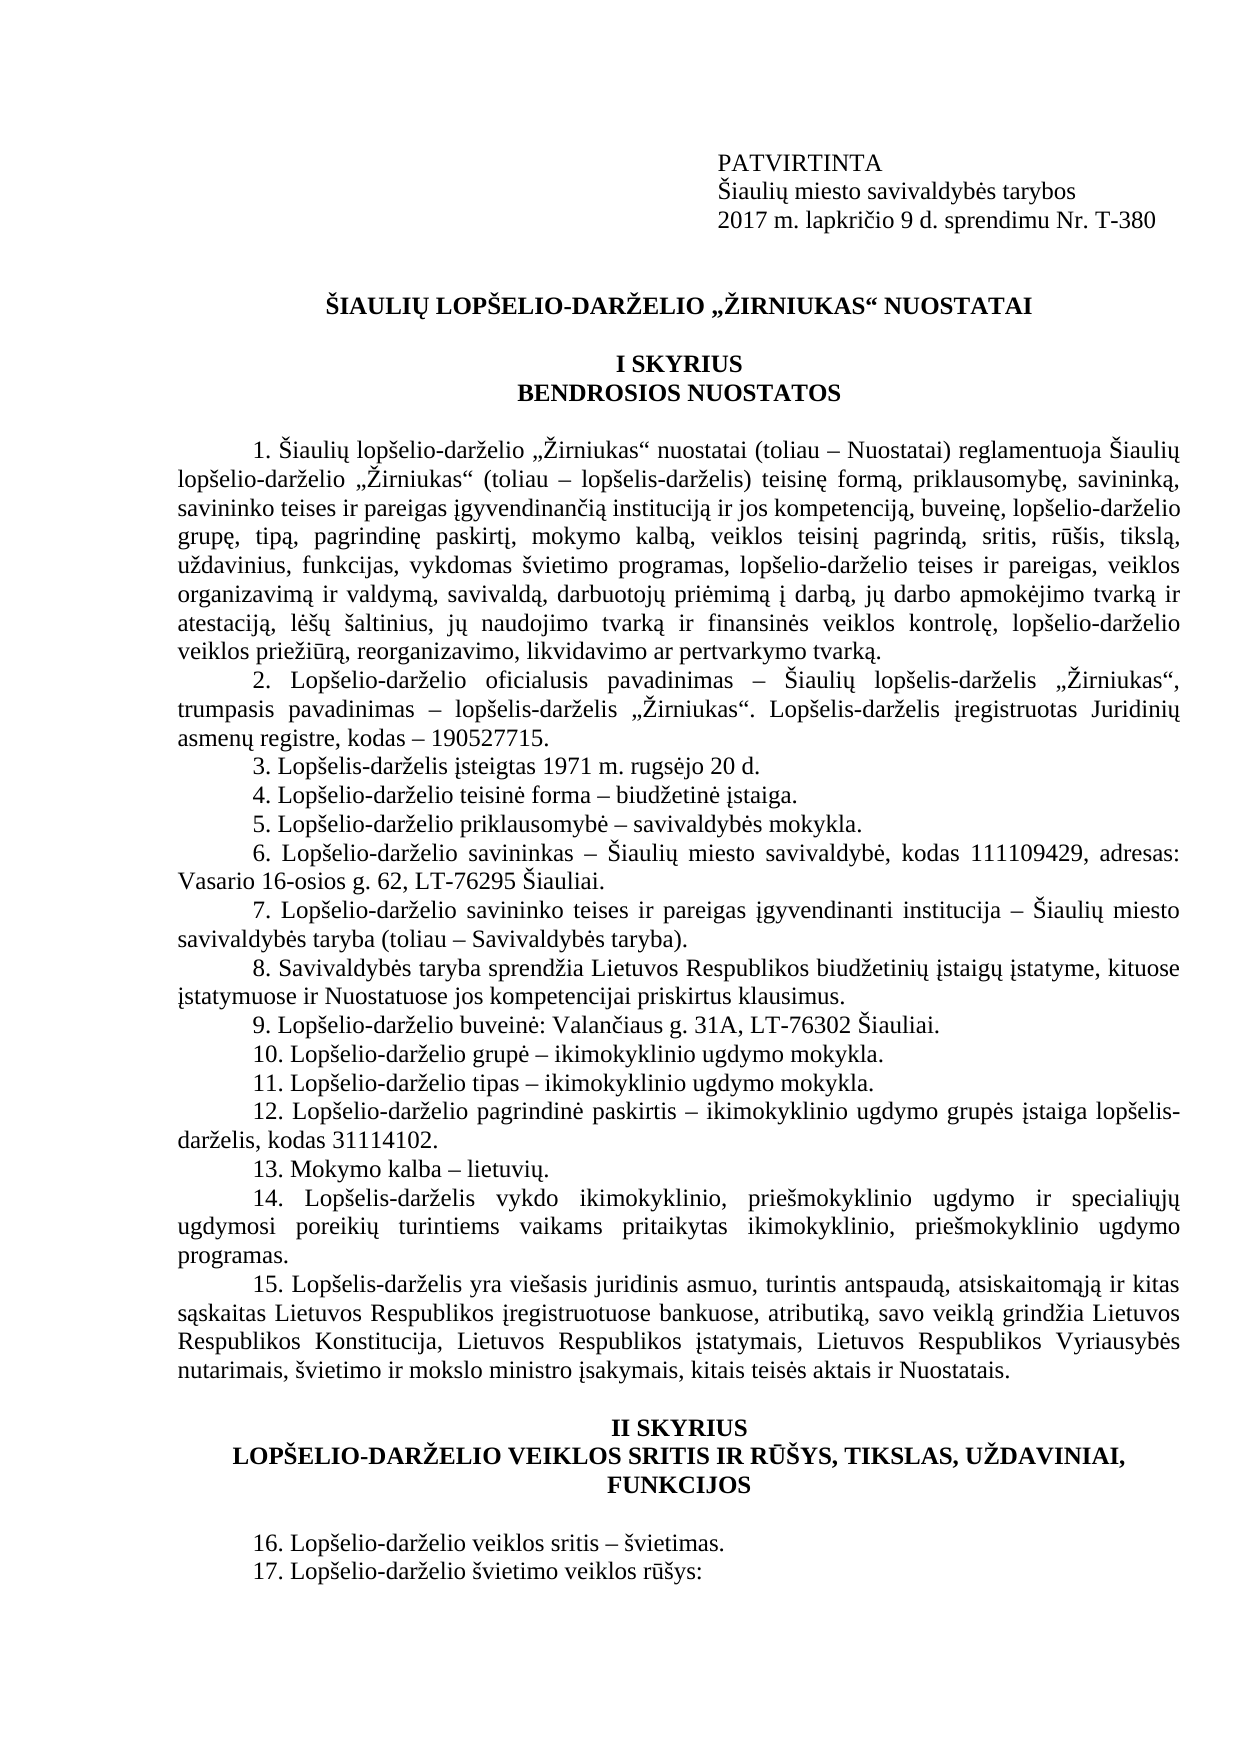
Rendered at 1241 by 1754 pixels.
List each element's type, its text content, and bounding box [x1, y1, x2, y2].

text 8. Savivaldybės taryba sprendžia Lietuvos Respublikos biudžetinių įstaigų įstatyme, kituose įstatymuose ir Nuostatuose jos kompetencijai priskirtus klausimus. [177, 953, 1181, 1010]
text 2017 m. lapkričio 9 d. sprendimu Nr. T-380 [582, 205, 1181, 234]
text II SKYRIUS [177, 1413, 1181, 1441]
text 5. Lopšelio-darželio priklausomybė – savivaldybės mokykla. [177, 809, 1181, 838]
text 12. Lopšelio-darželio pagrindinė paskirtis – ikimokyklinio ugdymo grupės įstaiga lopšelis-darželis, kodas 31114102. [177, 1096, 1181, 1154]
text 10. Lopšelio-darželio grupė – ikimokyklinio ugdymo mokykla. [177, 1039, 1181, 1068]
text 7. Lopšelio-darželio savininko teises ir pareigas įgyvendinanti institucija – Šiaulių miesto savivaldybės taryba (toliau – Savivaldybės taryba). [177, 895, 1181, 953]
text 13. Mokymo kalba – lietuvių. [177, 1154, 1181, 1183]
text I SKYRIUS [177, 349, 1181, 378]
text 17. Lopšelio-darželio švietimo veiklos rūšys: [177, 1556, 1181, 1585]
text 11. Lopšelio-darželio tipas – ikimokyklinio ugdymo mokykla. [177, 1068, 1181, 1096]
text 1. Šiaulių lopšelio-darželio „Žirniukas“ nuostatai (toliau – Nuostatai) reglamentuoja Šiaulių lopšelio-darželio „Žirniukas“ (toliau – lopšelis-darželis) teisinę formą, priklausomybę, savininką, savininko teises ir pareigas įgyvendinančią instituciją ir jos kompetenciją, buveinę, lopšelio-darželio grupę, tipą, pagrindinę paskirtį, mokymo kalbą, veiklos teisinį pagrindą, sritis, rūšis, tikslą, uždavinius, funkcijas, vykdomas švietimo programas, lopšelio-darželio teises ir pareigas, veiklos organizavimą ir valdymą, savivaldą, darbuotojų priėmimą į darbą, jų darbo apmokėjimo tvarką ir atestaciją, lėšų šaltinius, jų naudojimo tvarką ir finansinės veiklos kontrolę, lopšelio-darželio veiklos priežiūrą, reorganizavimo, likvidavimo ar pertvarkymo tvarką. [177, 435, 1181, 665]
text PATVIRTINTA [582, 148, 1181, 176]
text LOPŠELIO-DARŽELIO VEIKLOS SRITIS IR RŪŠYS, TIKSLAS, UŽDAVINIAI, FUNKCIJOS [177, 1441, 1181, 1499]
text 2. Lopšelio-darželio oficialusis pavadinimas – Šiaulių lopšelis-darželis „Žirniukas“, trumpasis pavadinimas – lopšelis-darželis „Žirniukas“. Lopšelis-darželis įregistruotas Juridinių asmenų registre, kodas – 190527715. [177, 665, 1181, 751]
text Šiaulių miesto savivaldybės tarybos [582, 176, 1181, 205]
text 15. Lopšelis-darželis yra viešasis juridinis asmuo, turintis antspaudą, atsiskaitomąją ir kitas sąskaitas Lietuvos Respublikos įregistruotuose bankuose, atributiką, savo veiklą grindžia Lietuvos Respublikos Konstitucija, Lietuvos Respublikos įstatymais, Lietuvos Respublikos Vyriausybės nutarimais, švietimo ir mokslo ministro įsakymais, kitais teisės aktais ir Nuostatais. [177, 1269, 1181, 1384]
text ŠIAULIŲ LOPŠELIO-DARŽELIO „ŽIRNIUKAS“ NUOSTATAI [177, 291, 1181, 320]
text 9. Lopšelio-darželio buveinė: Valančiaus g. 31A, LT-76302 Šiauliai. [177, 1010, 1181, 1039]
text 16. Lopšelio-darželio veiklos sritis – švietimas. [177, 1528, 1181, 1556]
text 3. Lopšelis-darželis įsteigtas 1971 m. rugsėjo 20 d. [177, 751, 1181, 780]
text 14. Lopšelis-darželis vykdo ikimokyklinio, priešmokyklinio ugdymo ir specialiųjų ugdymosi poreikių turintiems vaikams pritaikytas ikimokyklinio, priešmokyklinio ugdymo programas. [177, 1183, 1181, 1269]
text BENDROSIOS NUOSTATOS [177, 378, 1181, 406]
text 6. Lopšelio-darželio savininkas – Šiaulių miesto savivaldybė, kodas 111109429, adresas: Vasario 16-osios g. 62, LT-76295 Šiauliai. [177, 838, 1181, 895]
text 4. Lopšelio-darželio teisinė forma – biudžetinė įstaiga. [177, 780, 1181, 809]
